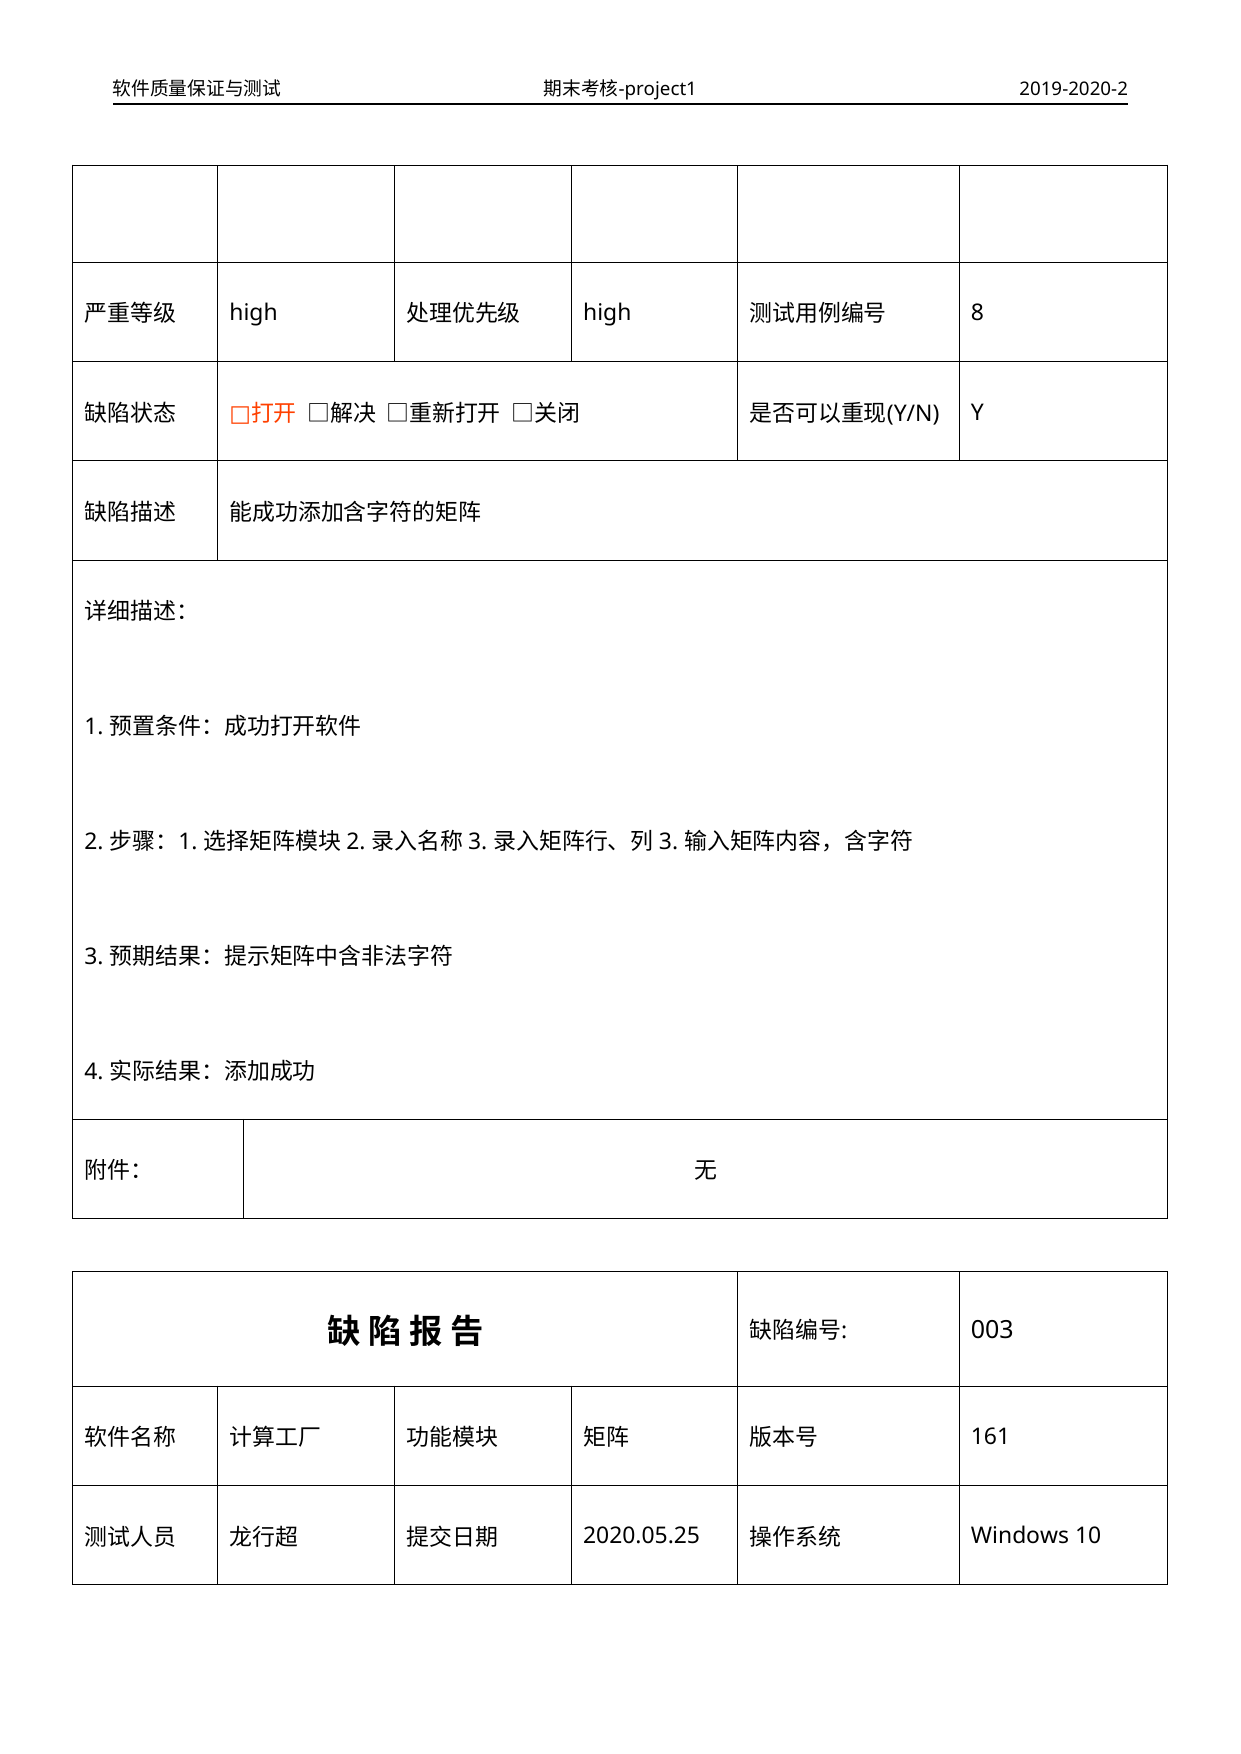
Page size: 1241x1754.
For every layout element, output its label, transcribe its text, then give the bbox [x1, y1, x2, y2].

table_cell 计算工厂 [218, 1387, 394, 1485]
table_cell 矩阵 [572, 1387, 737, 1485]
table_cell 能成功添加含字符的矩阵 [218, 461, 1167, 560]
table_cell 161 [960, 1387, 1167, 1485]
table_cell [960, 166, 1167, 262]
table_header 缺陷编号: [738, 1272, 959, 1386]
table_cell 测试人员 [73, 1486, 217, 1584]
table_cell □打开 □解决 □重新打开 □关闭 [218, 362, 737, 460]
table_cell 严重等级 [73, 263, 217, 361]
table_cell Y [960, 362, 1167, 460]
table_header 003 [960, 1272, 1167, 1386]
table_cell [395, 166, 571, 262]
table_cell 软件名称 [73, 1387, 217, 1485]
table_cell Windows 10 [960, 1486, 1167, 1584]
table_cell 无 [244, 1120, 1167, 1218]
table_cell 测试用例编号 [738, 263, 959, 361]
table_cell 是否可以重现(Y/N) [738, 362, 959, 460]
table_cell high [218, 263, 394, 361]
table_cell 详细描述： 1. 预置条件：成功打开软件 2. 步骤：1. 选择矩阵模块 2. 录入名称 3. 录入矩阵行、列 3. 输入矩阵内容，含字符 3. 预期结果：提示矩阵中含非法字符 4. 实际结果：添加成功 [73, 561, 1167, 1119]
table_cell 操作系统 [738, 1486, 959, 1584]
table_cell 处理优先级 [395, 263, 571, 361]
table_cell [218, 166, 394, 262]
table_cell high [572, 263, 737, 361]
table_cell 缺陷状态 [73, 362, 217, 460]
table_cell [572, 166, 737, 262]
table_cell 2020.05.25 [572, 1486, 737, 1584]
table_cell [73, 166, 217, 262]
table_cell 功能模块 [395, 1387, 571, 1485]
table_cell [738, 166, 959, 262]
table_header 缺 陷 报 告 [73, 1272, 737, 1386]
table_cell 附件： [73, 1120, 243, 1218]
table_cell 8 [960, 263, 1167, 361]
table_cell 提交日期 [395, 1486, 571, 1584]
table_cell 缺陷描述 [73, 461, 217, 560]
table_cell 龙行超 [218, 1486, 394, 1584]
table_cell 版本号 [738, 1387, 959, 1485]
